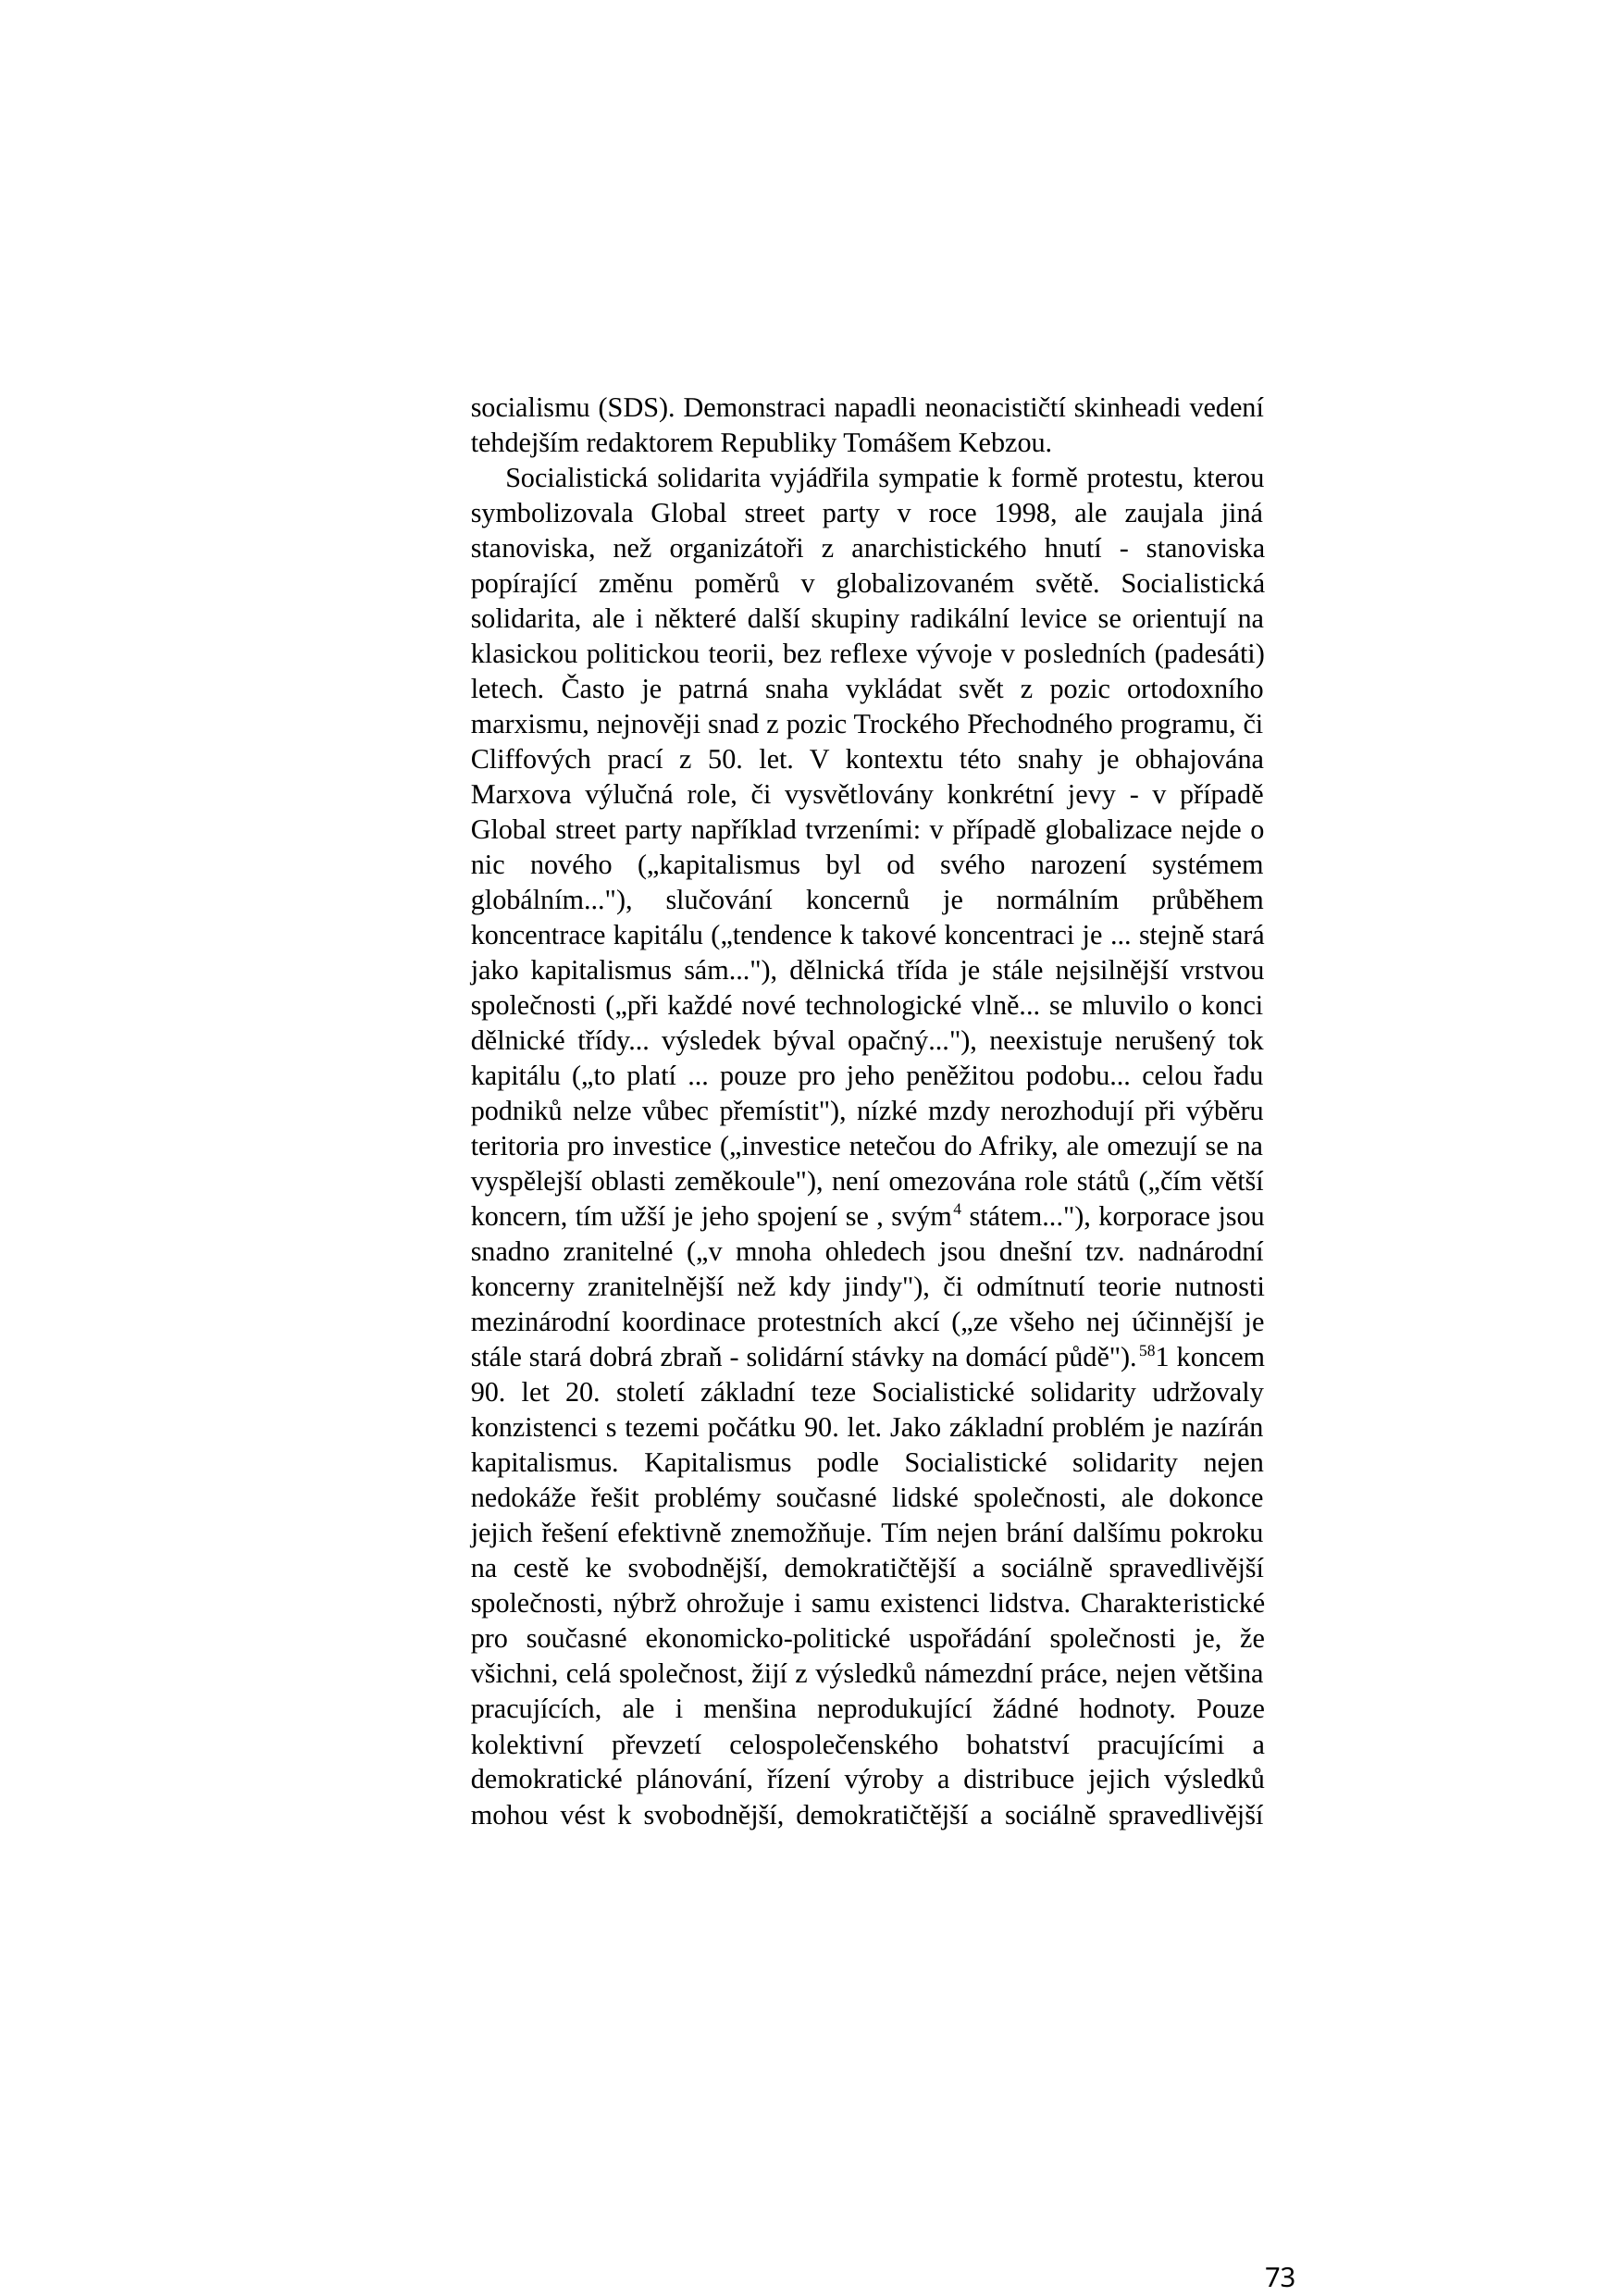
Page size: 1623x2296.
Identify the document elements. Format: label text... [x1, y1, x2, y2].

text Socialistická solidarita vyjádřila sympatie k formě protestu, kterou symbolizovala Global street party v roce 1998, ale zaujala jiná stanoviska, než organizátoři z anarchistického hnutí - stano­viska popírající změnu poměrů v globalizovaném světě. Socia­listická solidarita, ale i některé další skupiny radikální levice se orientují na klasickou politickou teorii, bez reflexe vývoje v po­sledních (padesáti) letech. Často je patrná snaha vykládat svět z pozic ortodoxního marxismu, nejnověji snad z pozic Trockého Přechodného programu, či Cliffových prací z 50. let. V kontextu této snahy je obhajována Marxova výlučná role, či vysvětlovány konkrétní jevy - v případě Global street party například tvrzení­mi: v případě globalizace nejde o nic nového („kapitalismus byl od svého narození systémem globálním..."), slučování koncernů je normálním průběhem koncentrace kapitálu („tendence k tako­vé koncentraci je ... stejně stará jako kapitalismus sám..."), děl­nická třída je stále nejsilnější vrstvou společnosti („při každé nové technologické vlně... se mluvilo o konci dělnické třídy... výsledek býval opačný..."), neexistuje nerušený tok kapitálu („to platí ... pouze pro jeho peněžitou podobu... celou řadu podniků nelze vůbec přemístit"), nízké mzdy nerozhodují při výběru teri­toria pro investice („investice netečou do Afriky, ale omezují se na vyspělejší oblasti zeměkoule"), není omezována role států („čím větší koncern, tím užší je jeho spojení se , svým4 stá­tem..."), korporace jsou snadno zranitelné („v mnoha ohledech jsou dnešní tzv. nadnárodní koncerny zranitelnější než kdy jin­dy"), či odmítnutí teorie nutnosti mezinárodní koordinace pro­testních akcí („ze všeho nej účinnější je stále stará dobrá zbraň - solidární stávky na domácí půdě").581 koncem 90. let 20. století základní teze Socialistické solidarity udržovaly konzistenci s te­zemi počátku 90. let. Jako základní problém je nazírán kapitalis­mus. Kapitalismus podle Socialistické solidarity nejen nedokáže řešit problémy současné lidské společnosti, ale dokonce jejich řešení efektivně znemožňuje. Tím nejen brání dalšímu pokroku na cestě ke svobodnější, demokratičtější a sociálně spravedlivější společnosti, nýbrž ohrožuje i samu existenci lidstva. Charakte­ristické pro současné ekonomicko-politické uspořádání společ­nosti je, že všichni, celá společnost, žijí z výsledků námezdní práce, nejen většina pracujících, ale i menšina neprodukující žád­né hodnoty. Pouze kolektivní převzetí celospolečenského bohat­ství pracujícími a demokratické plánování, řízení výroby a distri­buce jejich výsledků mohou vést k svobodnější, demokratičtější a sociálně spravedlivější [470, 459, 1265, 1831]
text socialismu (SDS). Demonstraci napadli neonacističtí skinheadi vedení tehdejším re­daktorem Republiky Tomášem Kebzou. [470, 389, 1265, 459]
